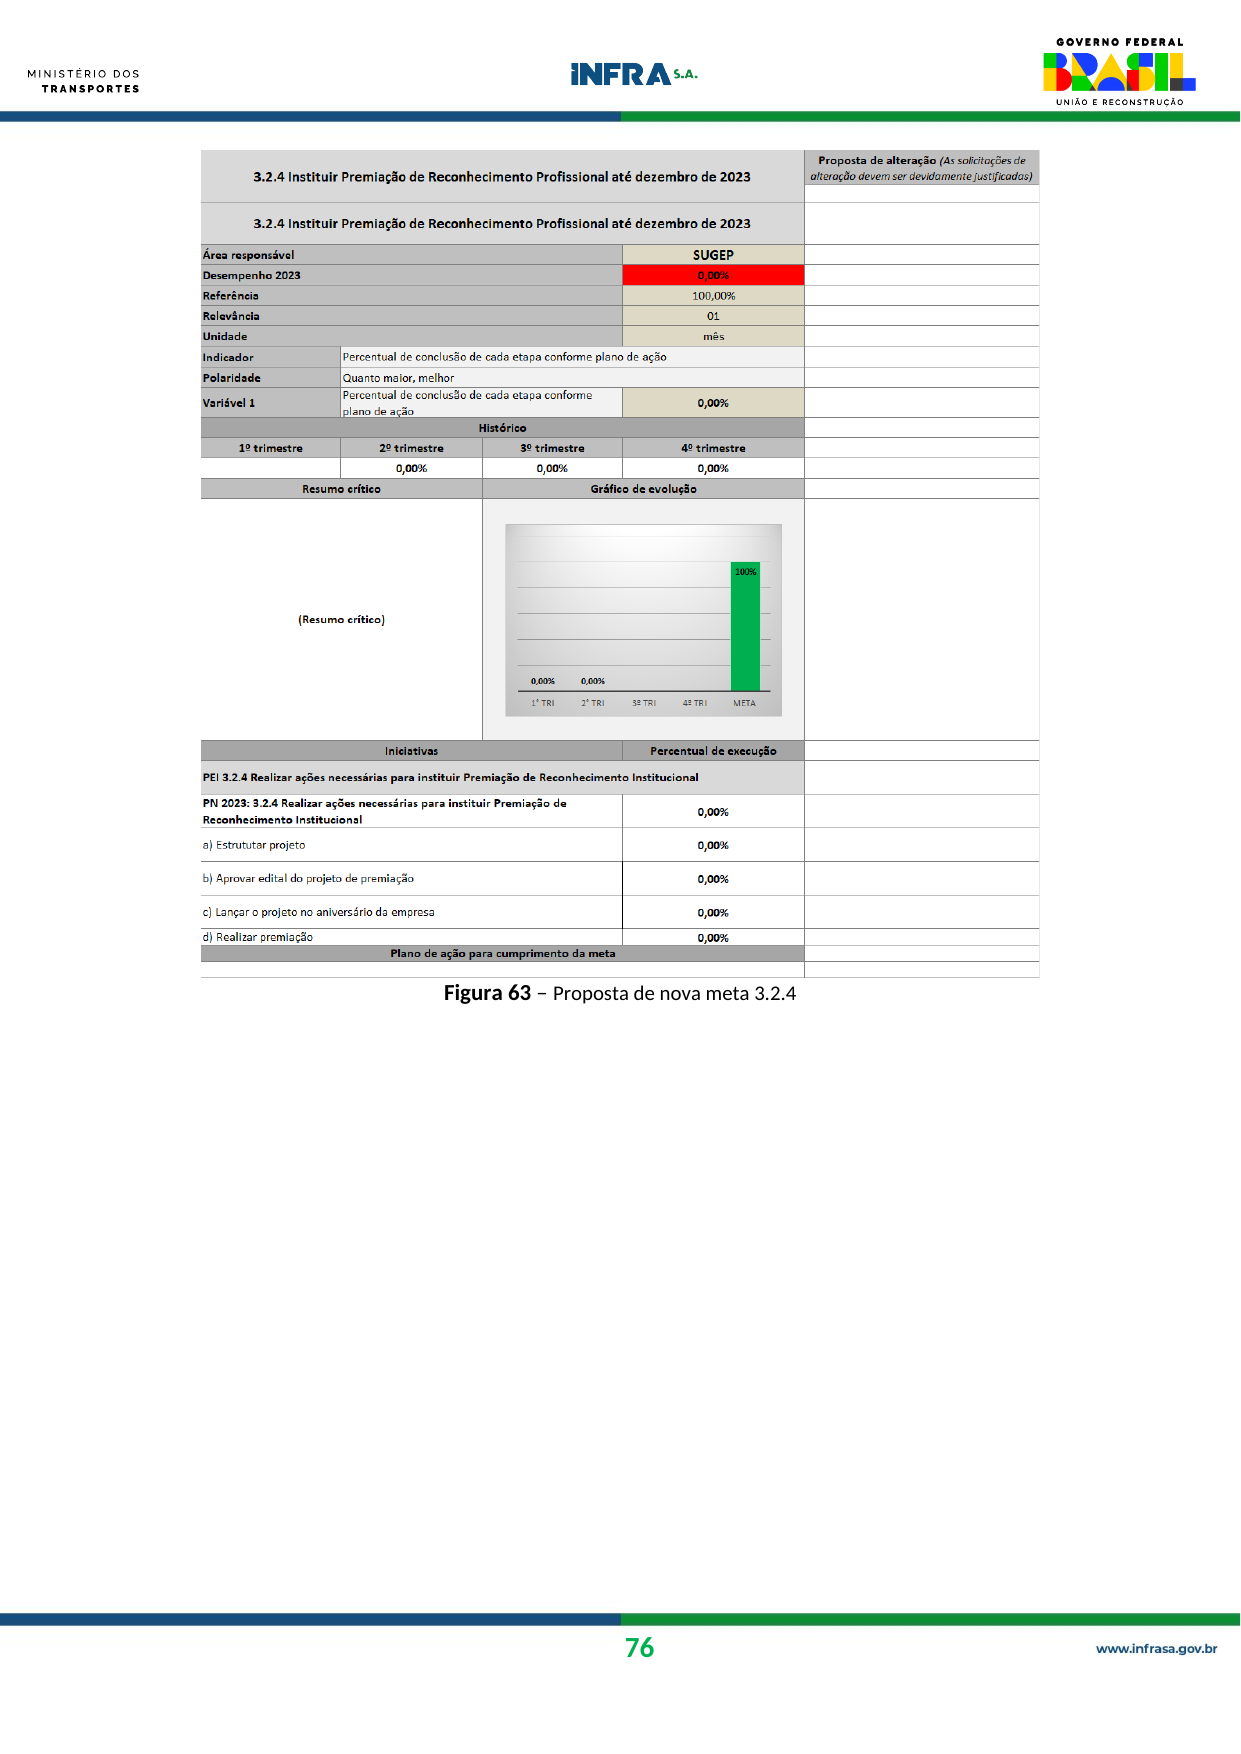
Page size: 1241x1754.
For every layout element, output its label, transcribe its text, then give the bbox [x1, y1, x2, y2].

text Figura 63 – Proposta de nova meta 3.2.4 [112, 978, 1128, 1006]
